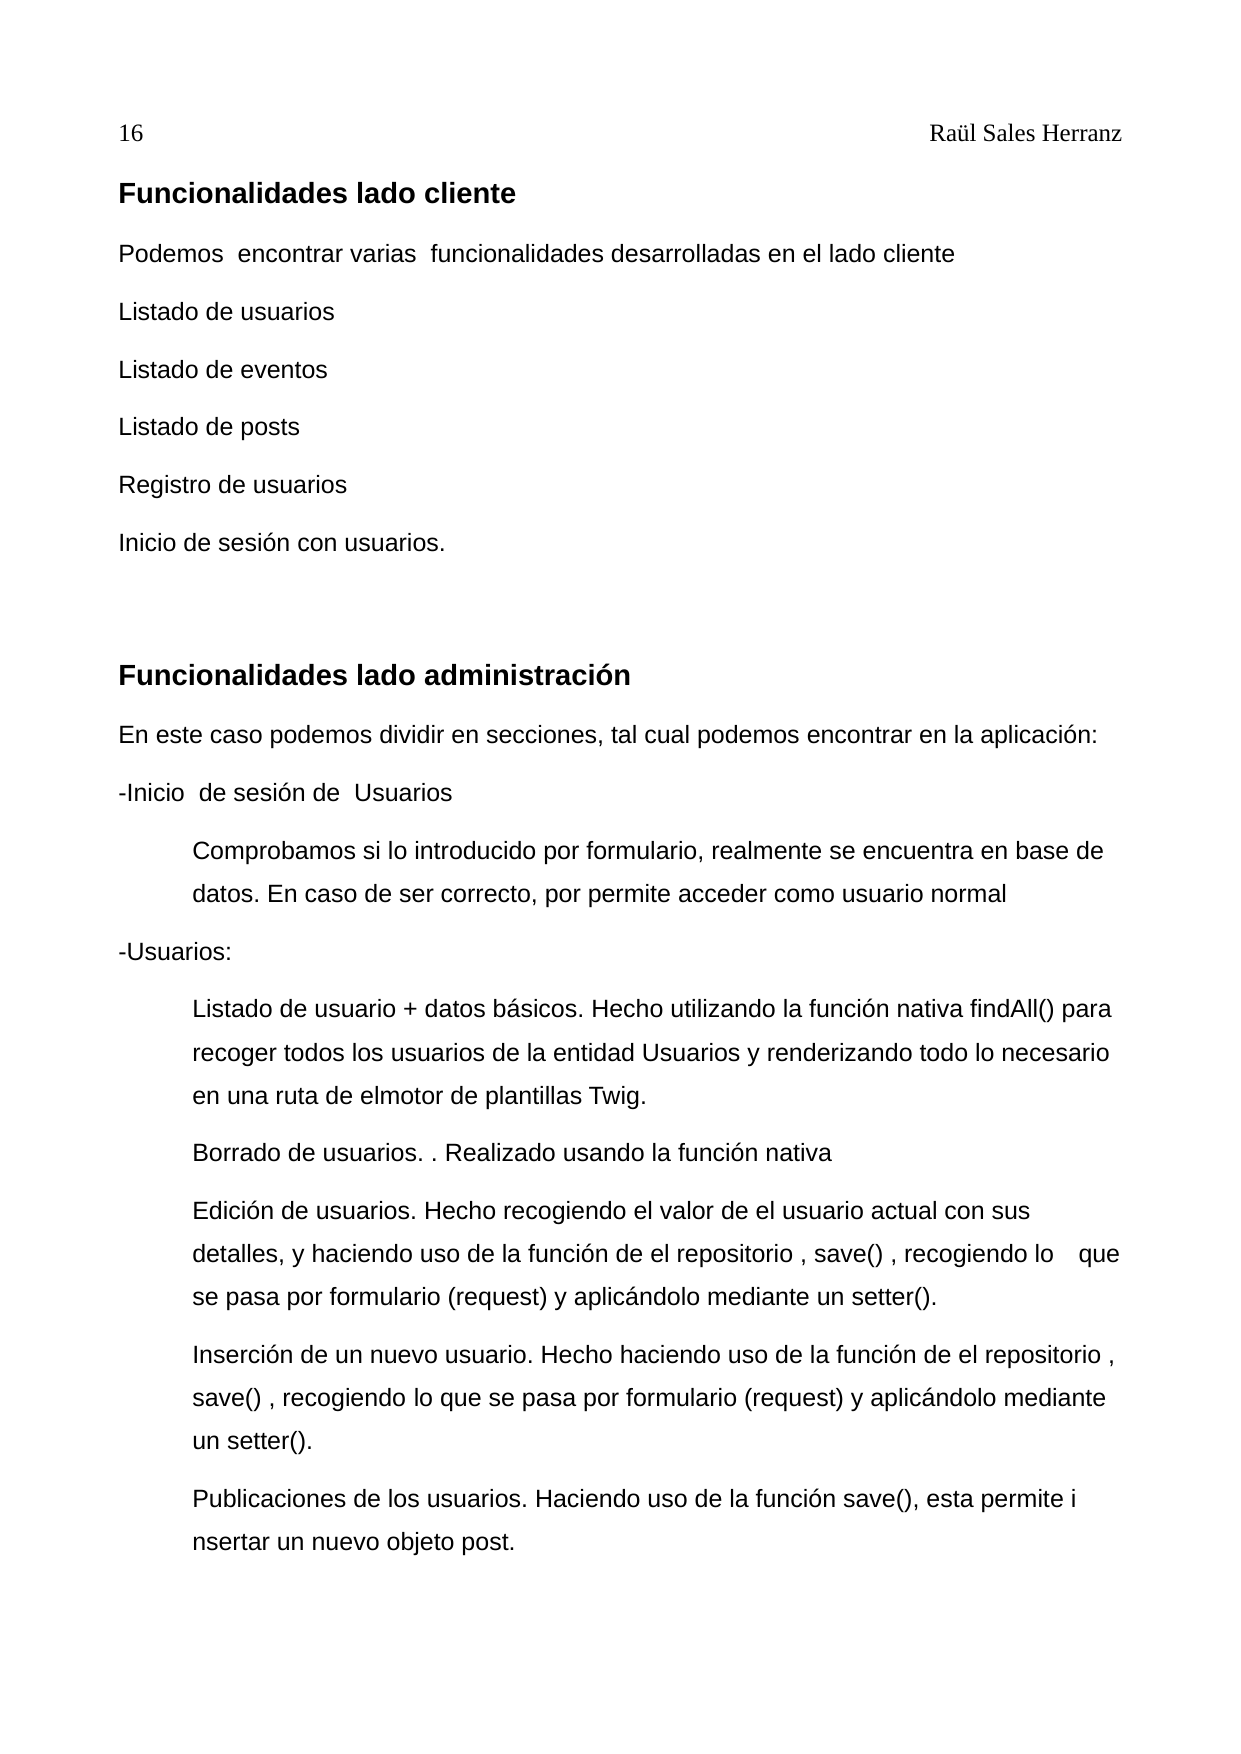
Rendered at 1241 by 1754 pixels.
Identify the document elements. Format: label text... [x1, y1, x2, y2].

subtitle Funcionalidades lado administración [118, 658, 1122, 691]
text Inserción de un nuevo usuario. Hecho haciendo uso de la función de el repositorio , save() , recogiendo lo que se pasa por formulario (request) y aplicándolo mediante un setter(). [118, 1340, 1122, 1455]
text Publicaciones de los usuarios. Haciendo uso de la función save(), esta permite i nsertar un nuevo objeto post. [118, 1484, 1122, 1556]
text -Usuarios: [118, 937, 1122, 966]
text Listado de usuario + datos básicos. Hecho utilizando la función nativa findAll() para recoger todos los usuarios de la entidad Usuarios y renderizando todo lo necesario en una ruta de elmotor de plantillas Twig. [118, 994, 1122, 1109]
text Borrado de usuarios. . Realizado usando la función nativa [118, 1138, 1122, 1167]
text Registro de usuarios [118, 470, 1122, 499]
text Podemos encontrar varias funcionalidades desarrolladas en el lado cliente [118, 239, 1122, 268]
text -Inicio de sesión de Usuarios [118, 778, 1122, 807]
text En este caso podemos dividir en secciones, tal cual podemos encontrar en la aplicación: [118, 721, 1122, 749]
text Comprobamos si lo introducido por formulario, realmente se encuentra en base de datos. En caso de ser correcto, por permite acceder como usuario normal [118, 836, 1122, 908]
subtitle Funcionalidades lado cliente [118, 176, 1122, 210]
text Listado de usuarios [118, 297, 1122, 326]
text Listado de eventos [118, 354, 1122, 383]
text Listado de posts [118, 412, 1122, 441]
text Edición de usuarios. Hecho recogiendo el valor de el usuario actual con sus detalles, y haciendo uso de la función de el repositorio , save() , recogiendo lo que se pasa por formulario (request) y aplicándolo mediante un setter(). [118, 1196, 1122, 1311]
text Inicio de sesión con usuarios. [118, 528, 1122, 556]
